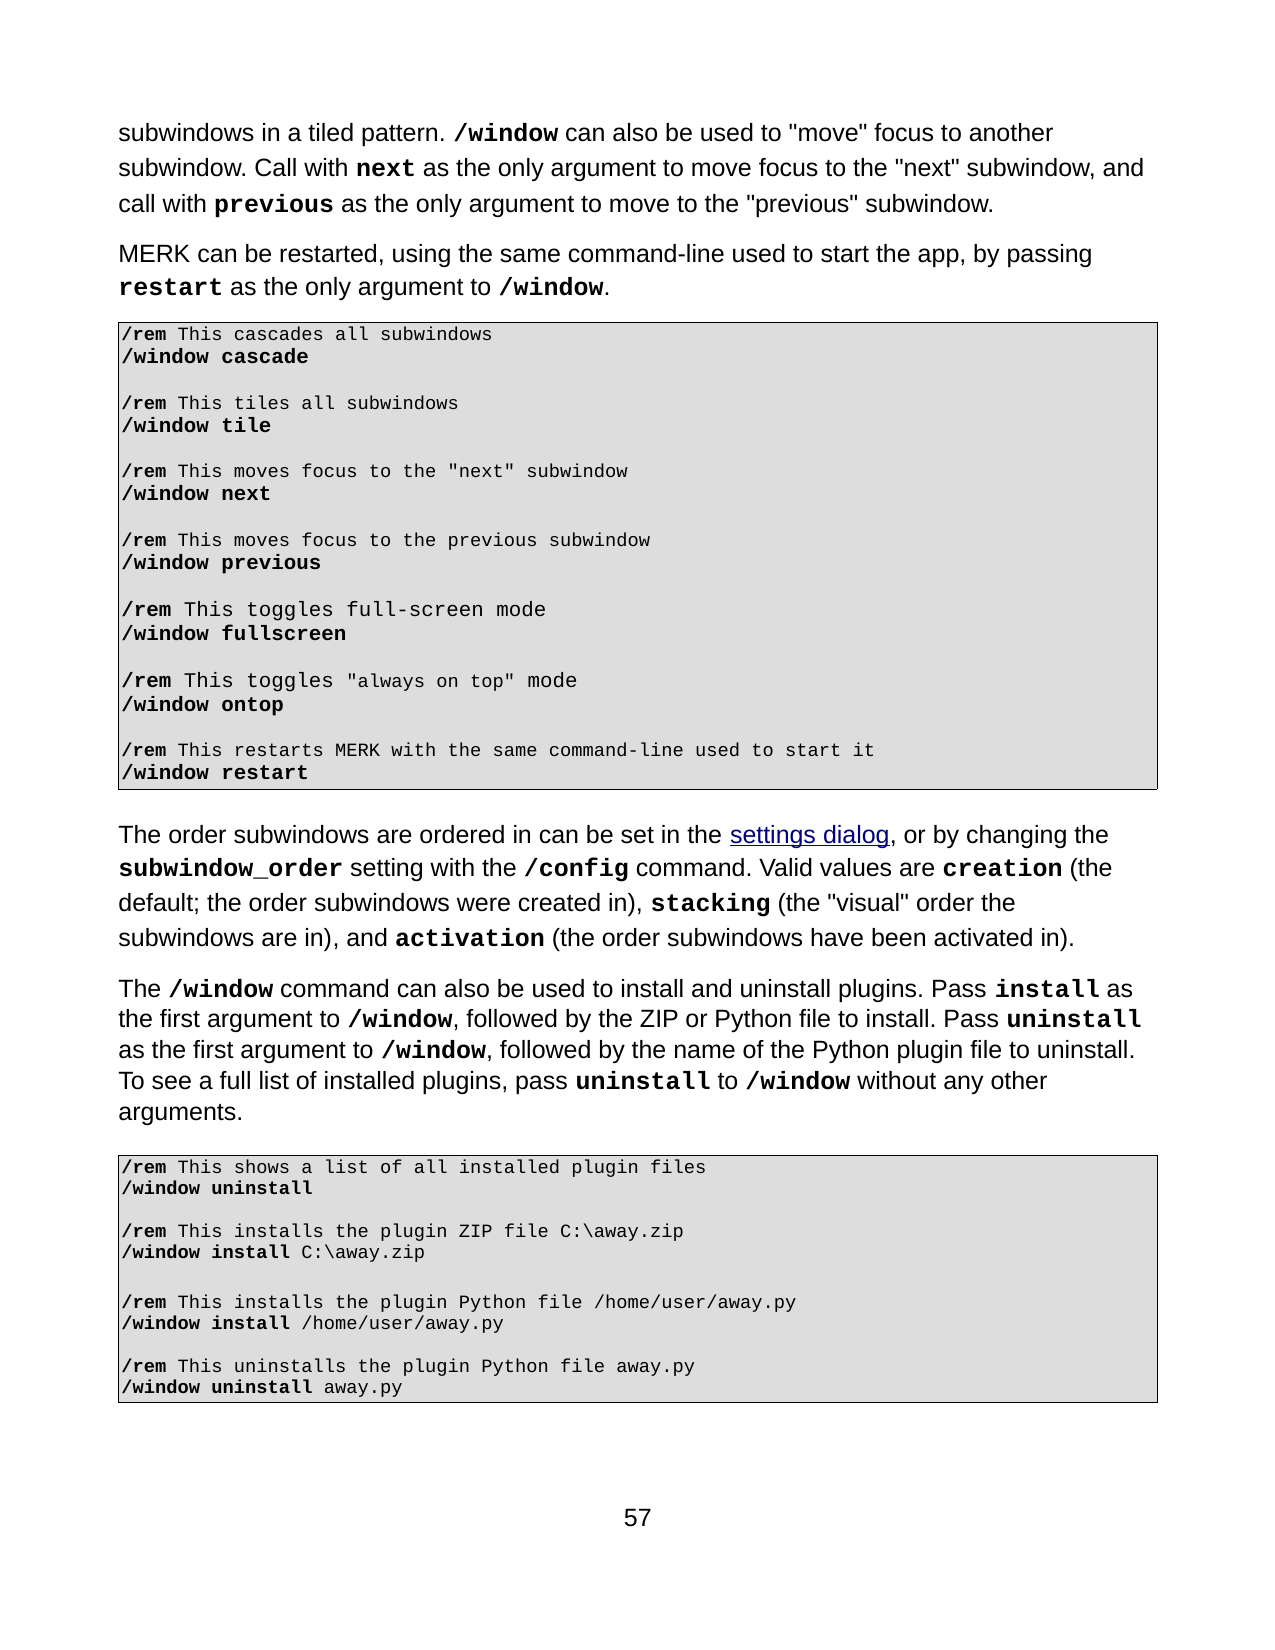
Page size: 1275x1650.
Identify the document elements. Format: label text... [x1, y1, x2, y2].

text subwindows in a tiled pattern. /window can also be used to "move" focus to another subwindow. Call with next as the only argument to move focus to the "next" subwindow, and call with previous as the only argument to move to the "previous" subwindow. [118, 118, 1157, 219]
text The /window command can also be used to install and uninstall plugins. Pass install as the first argument to /window, followed by the ZIP or Python file to install. Pass uninstall as the first argument to /window, followed by the name of the Python plugin file to uninstall. To see a full list of installed plugins, pass uninstall to /window without any other arguments. [118, 973, 1157, 1155]
table_header /rem This cascades all subwindows /window cascade /rem This tiles all subwindows /window tile /rem This moves focus to the "next" subwindow /window next /rem This moves focus to the previous subwindow /window previous /rem This toggles full-screen mode /window fullscreen /rem This toggles "always on top" mode /window ontop /rem This restarts MERK with the same command-line used to start it /window restart [119, 323, 1157, 789]
text MERK can be restarted, using the same command-line used to start the app, by passing restart as the only argument to /window. [118, 239, 1157, 303]
text The order subwindows are ordered in can be set in the settings dialog, or by changing the subwindow_order setting with the /config command. Valid values are creation (the default; the order subwindows were created in), stacking (the "visual" order the subwindows are in), and activation (the order subwindows have been activated in). [118, 820, 1157, 954]
table_header /rem This shows a list of all installed plugin files /window uninstall /rem This installs the plugin ZIP file C:\away.zip /window install C:\away.zip /rem This installs the plugin Python file /home/user/away.py /window install /home/user/away.py /rem This uninstalls the plugin Python file away.py /window uninstall away.py [119, 1156, 1157, 1402]
